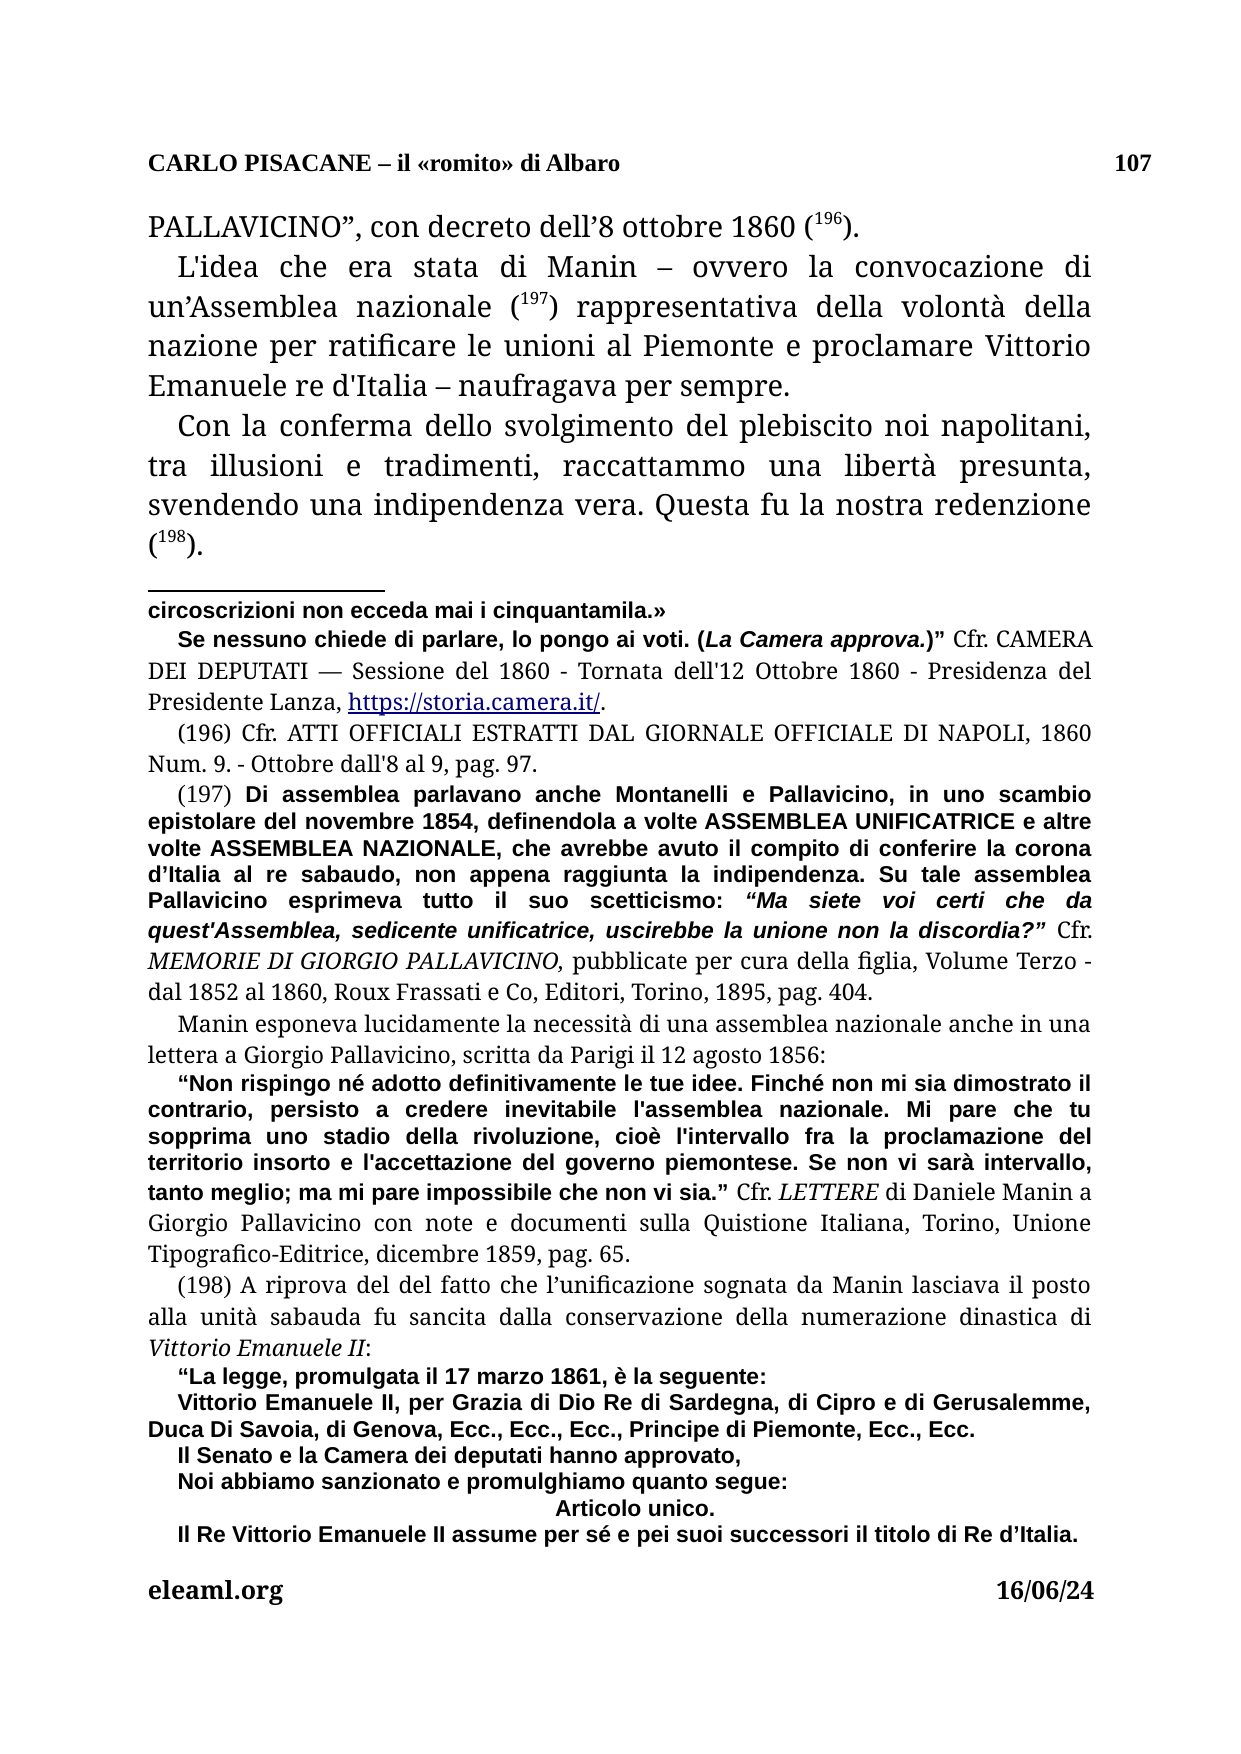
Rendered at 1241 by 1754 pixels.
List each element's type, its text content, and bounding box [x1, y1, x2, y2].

text A riprova del del fatto che l’unificazione sognata da Manin lasciava il posto alla unità sabauda fu sancita dalla conservazione della numerazione dinastica di Vittorio Emanuele II: [148, 1269, 1093, 1363]
text Noi abbiamo sanzionato e promulghiamo quanto segue: [148, 1468, 1093, 1495]
text Con la conferma dello svolgimento del plebiscito noi napolitani, tra illusioni e tradimenti, raccattammo una libertà presunta, svendendo una indipendenza vera. Questa fu la nostra redenzione (). [148, 405, 1093, 564]
text circoscrizioni non ecceda mai i cinquantamila.» [148, 597, 1093, 623]
text Se nessuno chiede di parlare, lo pongo ai voti. (La Camera approva.)” Cfr. CAMERA DEI DEPUTATI — Sessione del 1860 - Tornata dell'12 Ottobre 1860 - Presidenza del Presidente Lanza, https://storia.camera.it/. [148, 623, 1093, 717]
text “Non rispingo né adotto definitivamente le tue idee. Finché non mi sia dimostrato il contrario, persisto a credere inevitabile l'assemblea nazionale. Mi pare che tu sopprima uno stadio della rivoluzione, cioè l'intervallo fra la proclamazione del territorio insorto e l'accettazione del governo piemontese. Se non vi sarà intervallo, tanto meglio; ma mi pare impossibile che non vi sia.” Cfr. LETTERE di Daniele Manin a Giorgio Pallavicino con note e documenti sulla Quistione Italiana, Torino, Unione Tipografico-Editrice, dicembre 1859, pag. 65. [148, 1070, 1093, 1269]
text PALLAVICINO”, con decreto dell’8 ottobre 1860 (). [148, 207, 1093, 246]
text Manin esponeva lucidamente la necessità di una assemblea nazionale anche in una lettera a Giorgio Pallavicino, scritta da Parigi il 12 agosto 1856: [148, 1007, 1093, 1070]
text Di assemblea parlavano anche Montanelli e Pallavicino, in uno scambio epistolare del novembre 1854, definendola a volte ASSEMBLEA UNIFICATRICE e altre volte ASSEMBLEA NAZIONALE, che avrebbe avuto il compito di conferire la corona d’Italia al re sabaudo, non appena raggiunta la indipendenza. Su tale assemblea Pallavicino esprimeva tutto il suo scetticismo: “Ma siete voi certi che da quest'Assemblea, sedicente unificatrice, uscirebbe la unione non la discordia?” Cfr. MEMORIE DI GIORGIO PALLAVICINO, pubblicate per cura della figlia, Volume Terzo - dal 1852 al 1860, Roux Frassati e Co, Editori, Torino, 1895, pag. 404. [148, 779, 1093, 1007]
text Il Re Vittorio Emanuele II assume per sé e pei suoi successori il titolo di Re d’Italia. [148, 1521, 1093, 1547]
text Vittorio Emanuele II, per Grazia di Dio Re di Sardegna, di Cipro e di Gerusalemme, Duca Di Savoia, di Genova, Ecc., Ecc., Ecc., Principe di Piemonte, Ecc., Ecc. [148, 1389, 1093, 1442]
text L'idea che era stata di Manin – ovvero la convocazione di un’Assemblea nazionale () rappresentativa della volontà della nazione per ratificare le unioni al Piemonte e proclamare Vittorio Emanuele re d'Italia – naufragava per sempre. [148, 246, 1093, 405]
text Il Senato e la Camera dei deputati hanno approvato, [148, 1442, 1093, 1468]
text “La legge, promulgata il 17 marzo 1861, è la seguente: [148, 1363, 1093, 1389]
text Cfr. ATTI OFFICIALI ESTRATTI DAL GIORNALE OFFICIALE DI NAPOLI, 1860 Num. 9. - Ottobre dall'8 al 9, pag. 97. [148, 717, 1093, 779]
text Articolo unico. [148, 1495, 1093, 1521]
